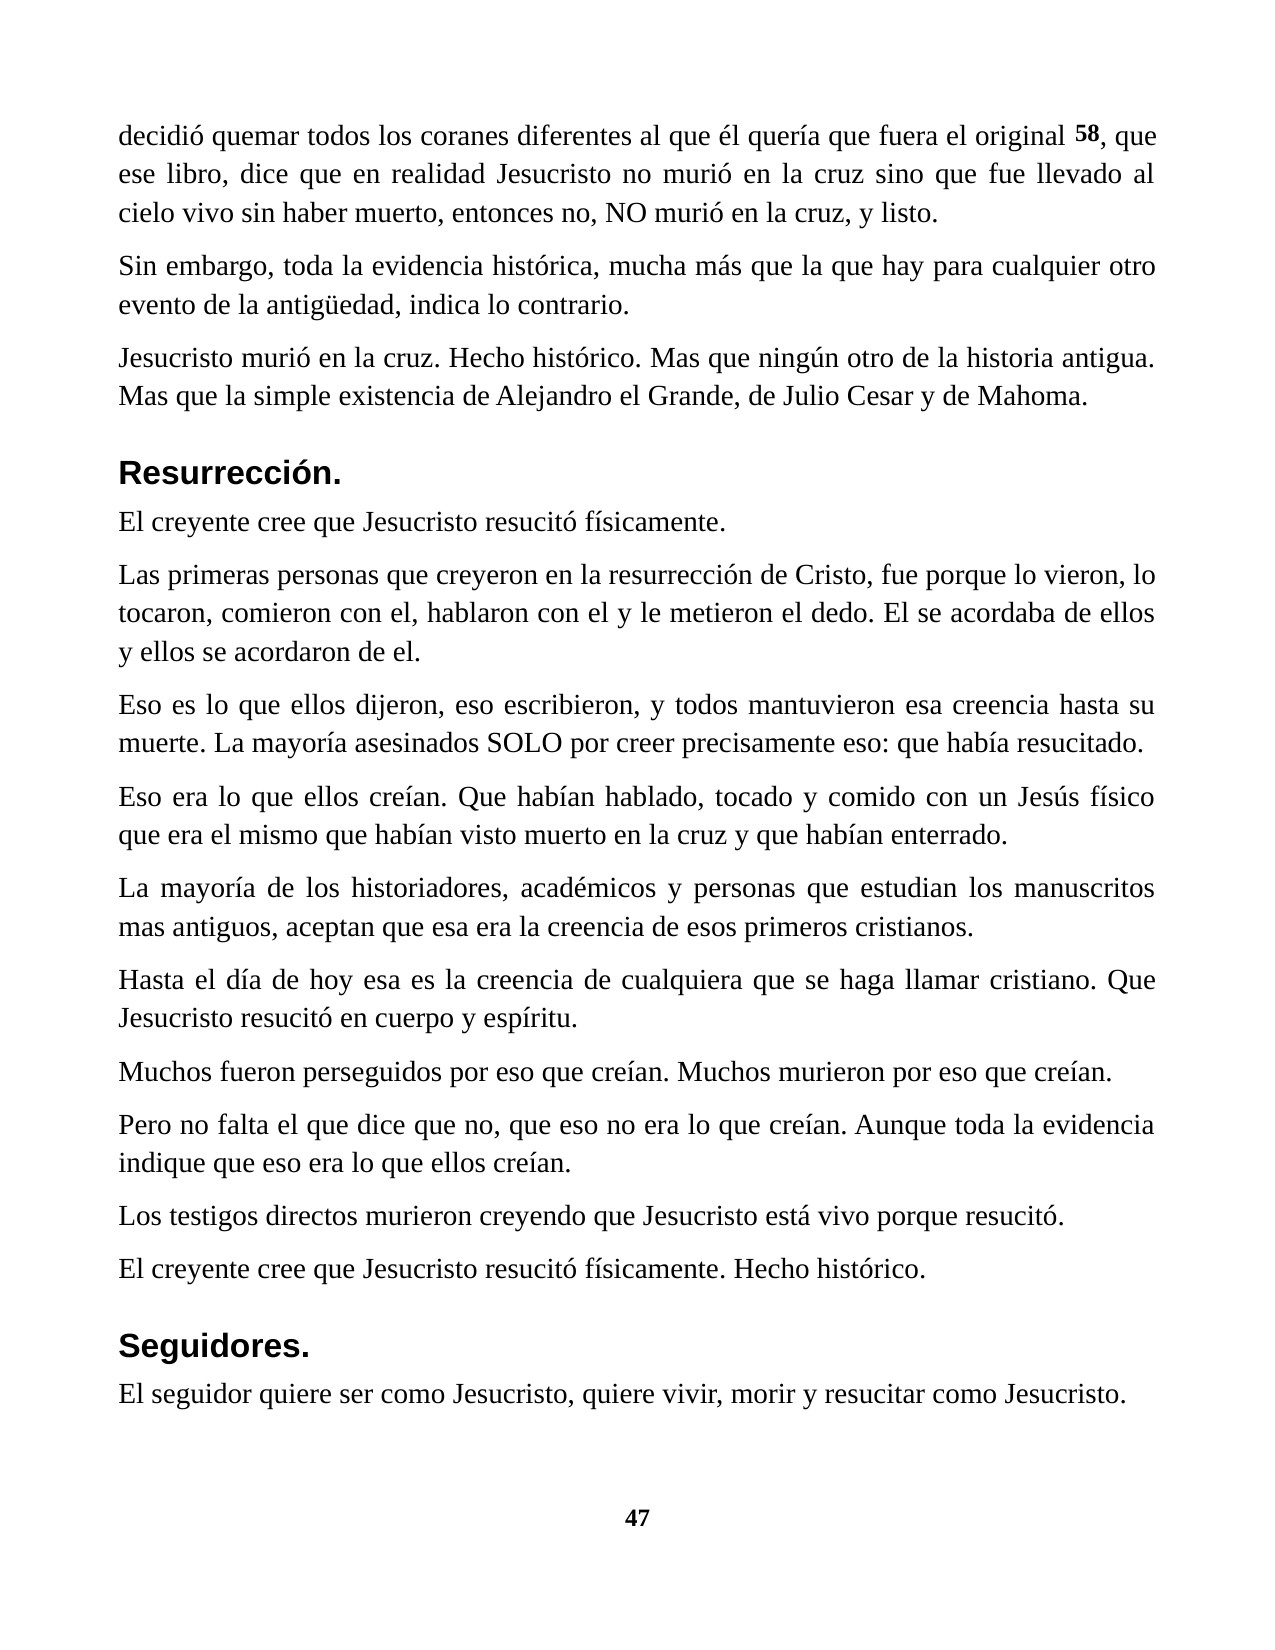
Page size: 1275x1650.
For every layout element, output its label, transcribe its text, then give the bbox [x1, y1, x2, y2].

subtitle Resurrección. [118, 452, 1157, 491]
text Las primeras personas que creyeron en la resurrección de Cristo, fue porque lo vieron, lo tocaron, comieron con el, hablaron con el y le metieron el dedo. El se acordaba de ellos y ellos se acordaron de el. [118, 557, 1157, 667]
text El seguidor quiere ser como Jesucristo, quiere vivir, morir y resucitar como Jesucristo. [118, 1377, 1157, 1410]
text Eso es lo que ellos dijeron, eso escribieron, y todos mantuvieron esa creencia hasta su muerte. La mayoría asesinados SOLO por creer precisamente eso: que había resucitado. [118, 687, 1157, 759]
text Sin embargo, toda la evidencia histórica, mucha más que la que hay para cualquier otro evento de la antigüedad, indica lo contrario. [118, 248, 1157, 320]
text Muchos fueron perseguidos por eso que creían. Muchos murieron por eso que creían. [118, 1054, 1157, 1087]
text decidió quemar todos los coranes diferentes al que él quería que fuera el original , que ese libro, dice que en realidad Jesucristo no murió en la cruz sino que fue llevado al cielo vivo sin haber muerto, entonces no, NO murió en la cruz, y listo. [118, 118, 1157, 229]
text Hasta el día de hoy esa es la creencia de cualquiera que se haga llamar cristiano. Que Jesucristo resucitó en cuerpo y espíritu. [118, 962, 1157, 1034]
text La mayoría de los historiadores, académicos y personas que estudian los manuscritos mas antiguos, aceptan que esa era la creencia de esos primeros cristianos. [118, 870, 1157, 942]
text Jesucristo murió en la cruz. Hecho histórico. Mas que ningún otro de la historia antigua. Mas que la simple existencia de Alejandro el Grande, de Julio Cesar y de Mahoma. [118, 340, 1157, 412]
text Eso era lo que ellos creían. Que habían hablado, tocado y comido con un Jesús físico que era el mismo que habían visto muerto en la cruz y que habían enterrado. [118, 779, 1157, 851]
text Pero no falta el que dice que no, que eso no era lo que creían. Aunque toda la evidencia indique que eso era lo que ellos creían. [118, 1107, 1157, 1179]
subtitle Seguidores. [118, 1326, 1157, 1364]
text El creyente cree que Jesucristo resucitó físicamente. [118, 504, 1157, 537]
text El creyente cree que Jesucristo resucitó físicamente. Hecho histórico. [118, 1252, 1157, 1285]
text Los testigos directos murieron creyendo que Jesucristo está vivo porque resucitó. [118, 1198, 1157, 1232]
